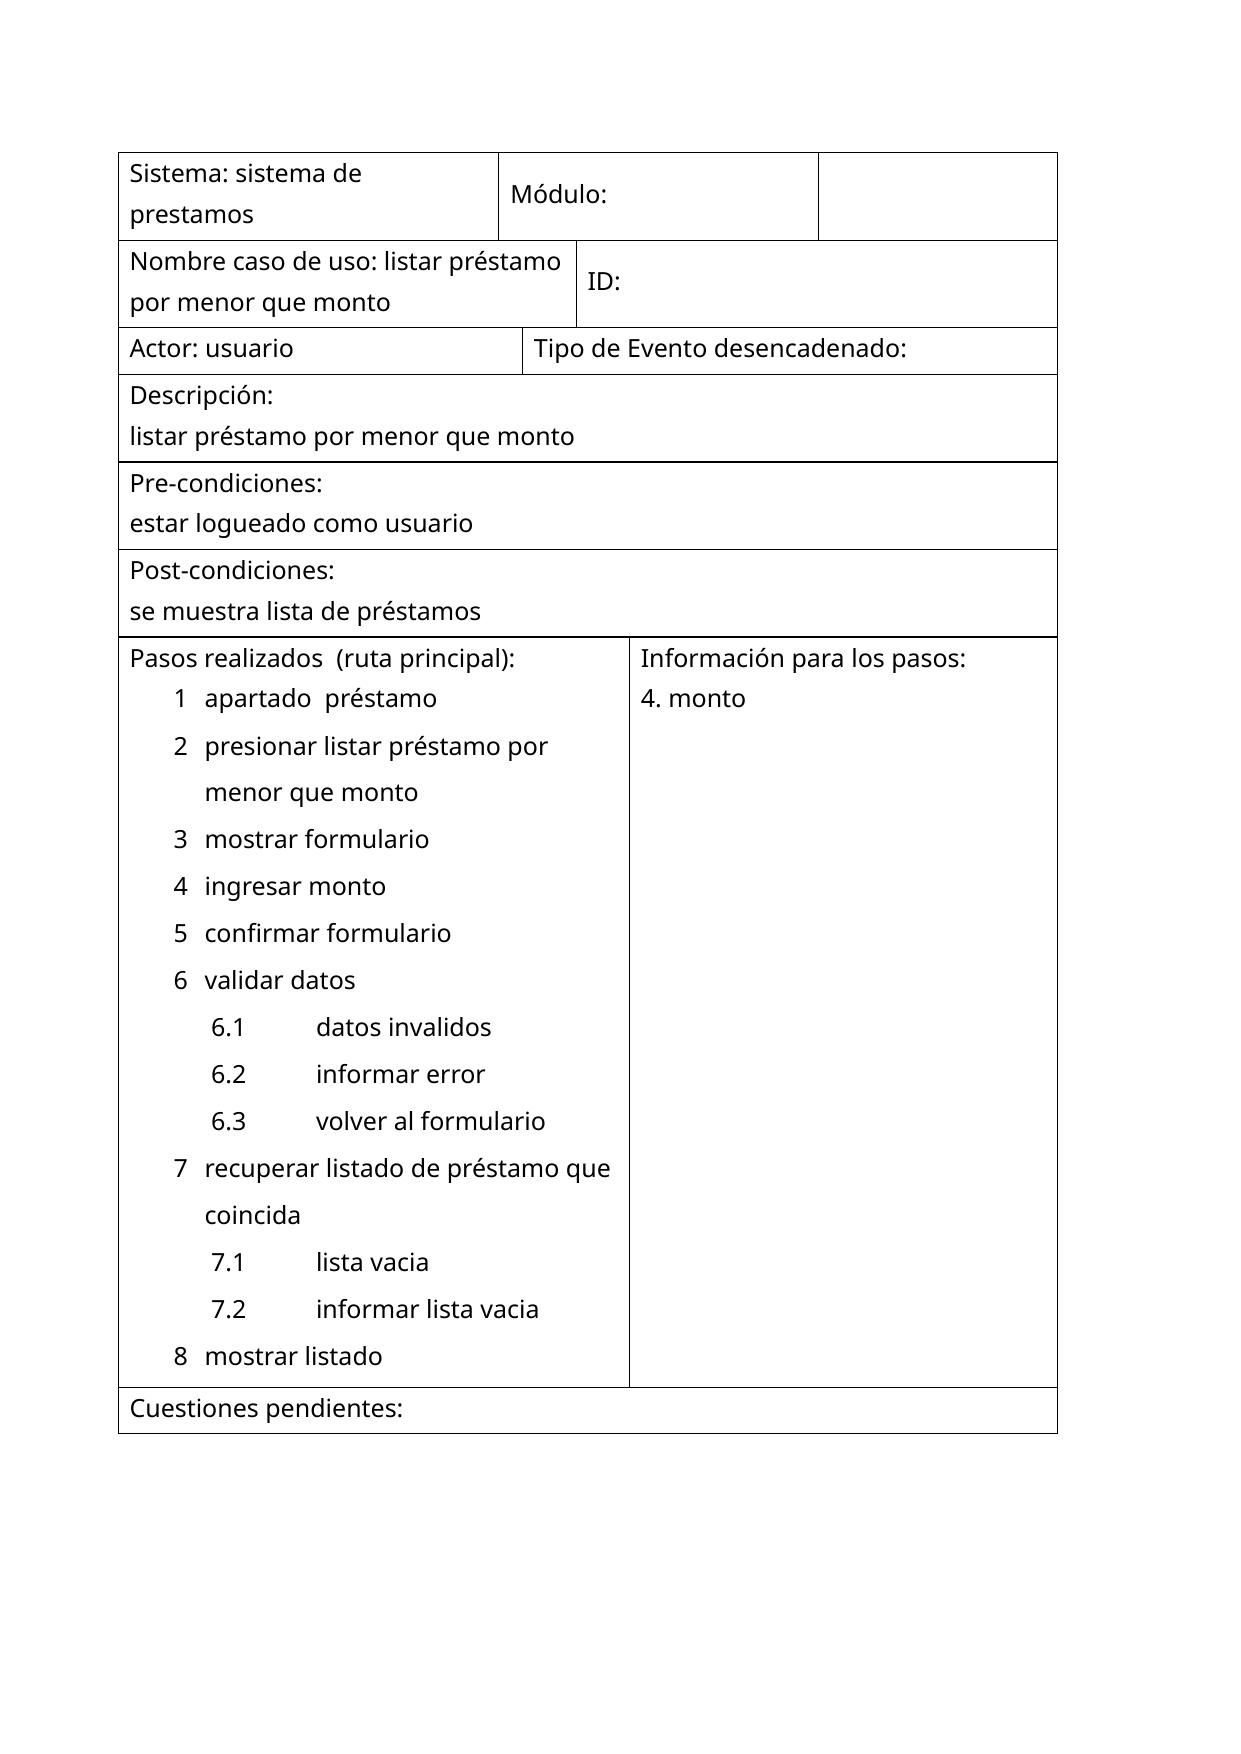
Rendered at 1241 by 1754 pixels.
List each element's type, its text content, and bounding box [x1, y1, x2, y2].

table_cell Actor: usuario [119, 328, 522, 374]
table_cell Descripción: listar préstamo por menor que monto [119, 375, 1057, 461]
table_cell Cuestiones pendientes: [119, 1388, 1057, 1433]
table_cell Pre-condiciones: estar logueado como usuario [119, 463, 1057, 549]
table_cell Pasos realizados (ruta principal): apartado préstamo presionar listar préstamo por menor que monto mostrar formulario ingresar monto confirmar formulario validar datos datos invalidos informar error volver al formulario recuperar listado de préstamo que coincida lista vacia informar lista vacia mostrar listado [119, 638, 629, 1387]
table_cell Información para los pasos: 4. monto [630, 638, 1057, 1387]
table_header Sistema: sistema de prestamos [119, 153, 498, 240]
table_header Módulo: [499, 153, 818, 240]
table_cell Nombre caso de uso: listar préstamo por menor que monto [119, 241, 576, 327]
table_header [819, 153, 1057, 240]
table_cell Tipo de Evento desencadenado: [523, 328, 1057, 374]
table_cell ID: [577, 241, 1057, 327]
table_cell Post-condiciones: se muestra lista de préstamos [119, 550, 1057, 636]
